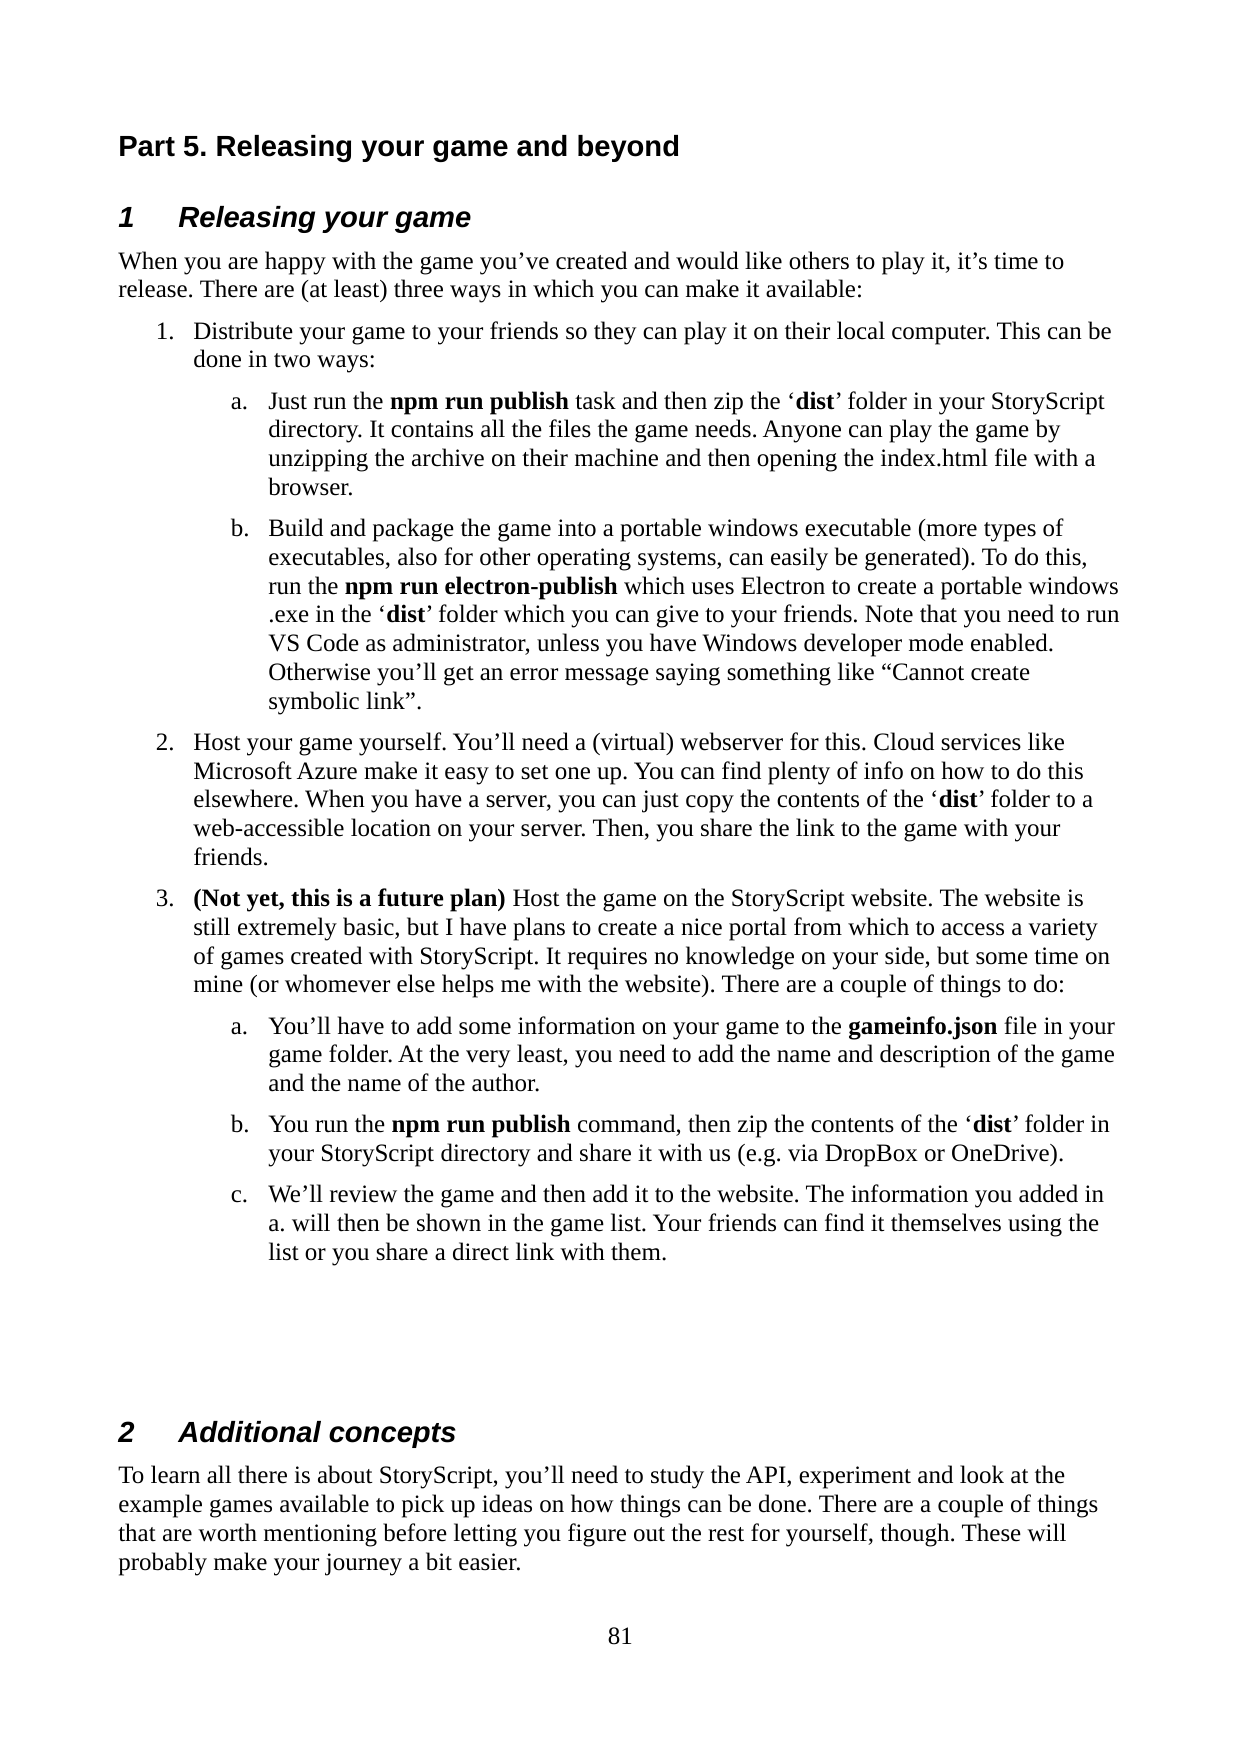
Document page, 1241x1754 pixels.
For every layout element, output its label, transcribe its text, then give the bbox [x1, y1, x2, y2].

list Distribute your game to your friends so they can play it on their local computer. This can be done in two ways: [156, 316, 1122, 373]
list We’ll review the game and then add it to the website. The information you added in a. will then be shown in the game list. Your friends can find it themselves using the list or you share a direct link with them. [231, 1179, 1122, 1266]
text To learn all there is about StoryScript, you’ll need to study the API, experiment and look at the example games available to pick up ideas on how things can be done. There are a couple of things that are worth mentioning before letting you figure out the rest for yourself, though. These will probably make your journey a bit easier. [118, 1461, 1122, 1576]
subtitle Part 5. Releasing your game and beyond [118, 129, 1122, 162]
subtitle Additional concepts [118, 1414, 1122, 1448]
list You’ll have to add some information on your game to the gameinfo.json file in your game folder. At the very least, you need to add the name and description of the game and the name of the author. [231, 1011, 1122, 1097]
list (Not yet, this is a future plan) Host the game on the StoryScript website. The website is still extremely basic, but I have plans to create a nice portal from which to access a variety of games created with StoryScript. It requires no knowledge on your side, but some time on mine (or whomever else helps me with the website). There are a couple of things to do: [156, 883, 1122, 998]
list Build and package the game into a portable windows executable (more types of executables, also for other operating systems, can easily be generated). To do this, run the npm run electron-publish which uses Electron to create a portable windows .exe in the ‘dist’ folder which you can give to your friends. Note that you need to run VS Code as administrator, unless you have Windows developer mode enabled. Otherwise you’ll get an error message saying something like “Cannot create symbolic link”. [231, 513, 1122, 714]
list Host your game yourself. You’ll need a (virtual) webserver for this. Cloud services like Microsoft Azure make it easy to set one up. You can find plenty of info on how to do this elsewhere. When you have a server, you can just copy the contents of the ‘dist’ folder to a web-accessible location on your server. Then, you share the link to the game with your friends. [156, 727, 1122, 871]
list You run the npm run publish command, then zip the contents of the ‘dist’ folder in your StoryScript directory and share it with us (e.g. via DropBox or OneDrive). [231, 1109, 1122, 1167]
subtitle Releasing your game [118, 200, 1122, 233]
text When you are happy with the game you’ve created and would like others to play it, it’s time to release. There are (at least) three ways in which you can make it available: [118, 246, 1122, 303]
list Just run the npm run publish task and then zip the ‘dist’ folder in your StoryScript directory. It contains all the files the game needs. Anyone can play the game by unzipping the archive on their machine and then opening the index.html file with a browser. [231, 386, 1122, 501]
